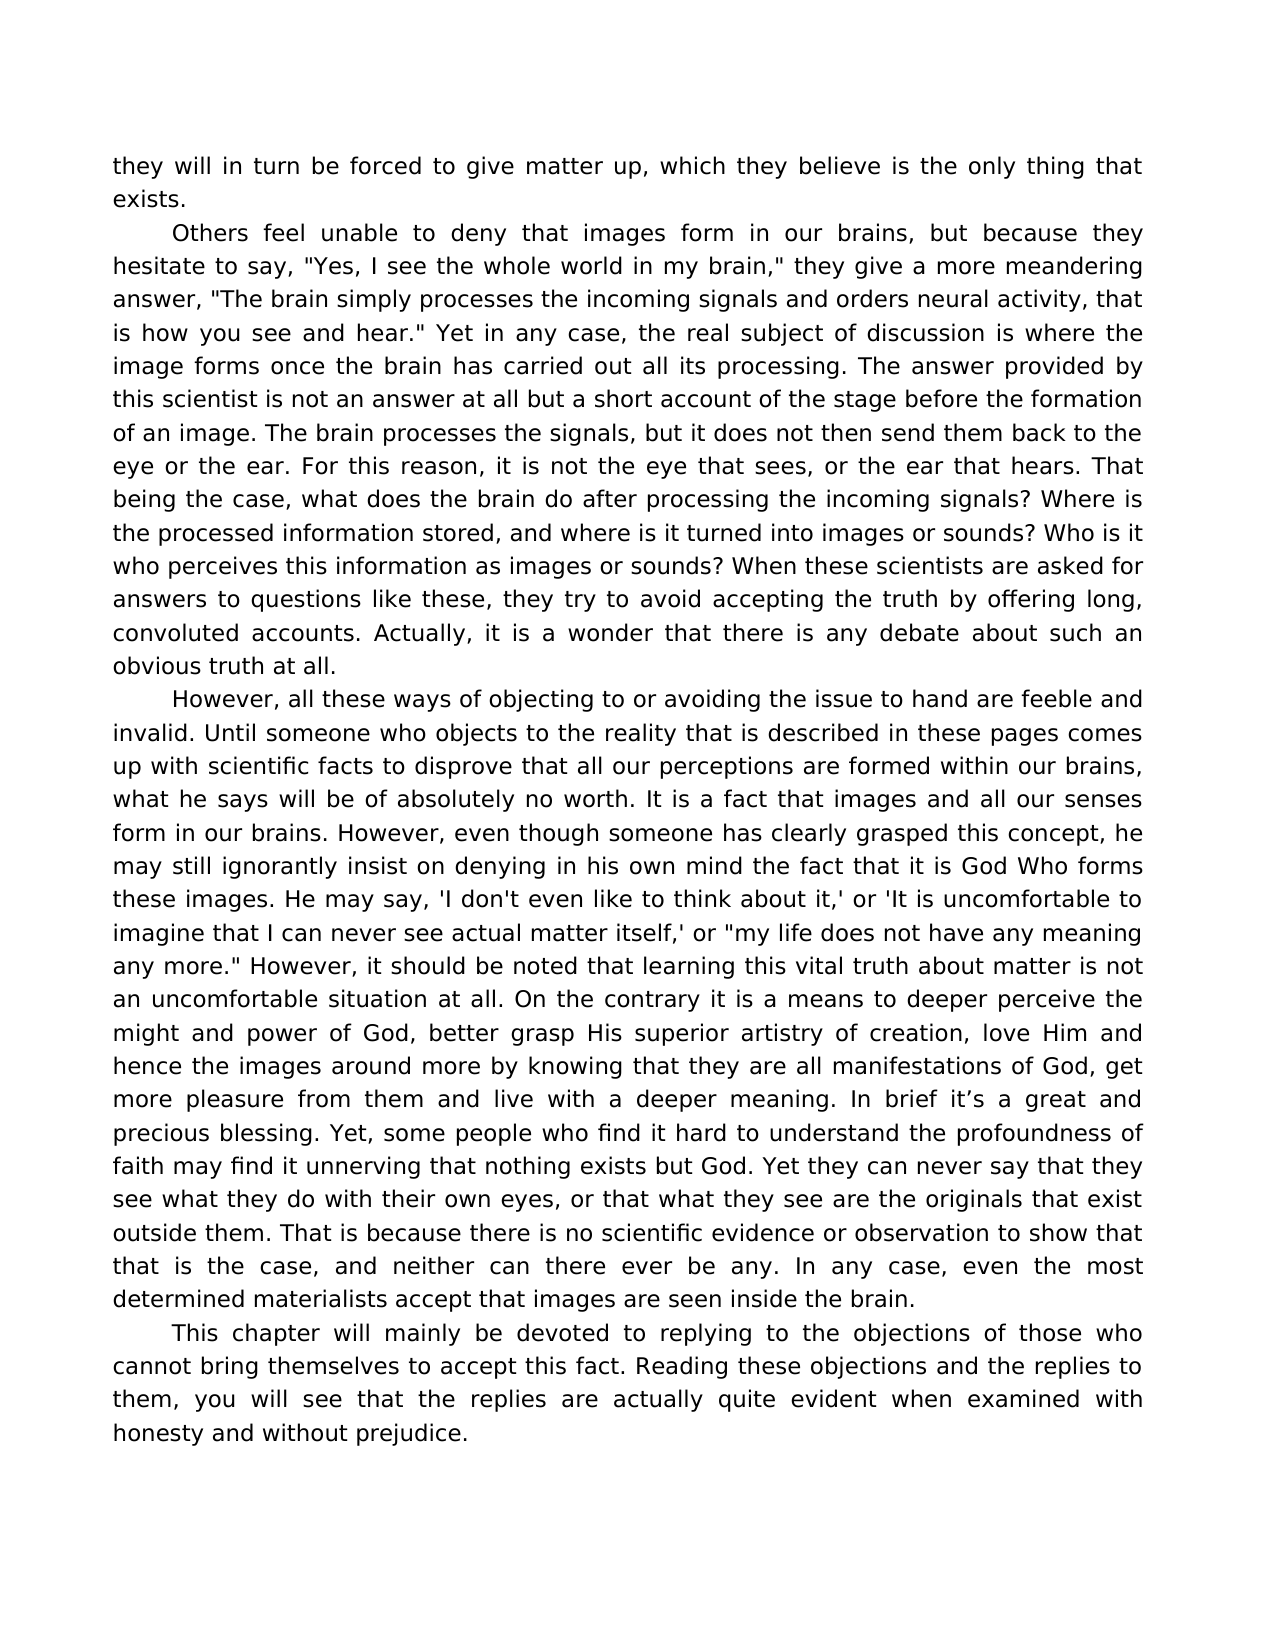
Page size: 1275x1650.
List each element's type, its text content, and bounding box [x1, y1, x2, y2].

text However, all these ways of objecting to or avoiding the issue to hand are feeble and invalid. Until someone who objects to the reality that is described in these pages comes up with scientific facts to disprove that all our perceptions are formed within our brains, what he says will be of absolutely no worth. It is a fact that images and all our senses form in our brains. However, even though someone has clearly grasped this concept, he may still ignorantly insist on denying in his own mind the fact that it is God Who forms these images. He may say, 'I don't even like to think about it,' or 'It is uncomfortable to imagine that I can never see actual matter itself,' or "my life does not have any meaning any more." However, it should be noted that learning this vital truth about matter is not an uncomfortable situation at all. On the contrary it is a means to deeper perceive the might and power of God, better grasp His superior artistry of creation, love Him and hence the images around more by knowing that they are all manifestations of God, get more pleasure from them and live with a deeper meaning. In brief it’s a great and precious blessing. Yet, some people who find it hard to understand the profoundness of faith may find it unnerving that nothing exists but God. Yet they can never say that they see what they do with their own eyes, or that what they see are the originals that exist outside them. That is because there is no scientific evidence or observation to show that that is the case, and neither can there ever be any. In any case, even the most determined materialists accept that images are seen inside the brain. [112, 681, 1145, 1314]
text they will in turn be forced to give matter up, which they believe is the only thing that exists. [112, 148, 1145, 214]
text Others feel unable to deny that images form in our brains, but because they hesitate to say, "Yes, I see the whole world in my brain," they give a more meandering answer, "The brain simply processes the incoming signals and orders neural activity, that is how you see and hear." Yet in any case, the real subject of discussion is where the image forms once the brain has carried out all its processing. The answer provided by this scientist is not an answer at all but a short account of the stage before the formation of an image. The brain processes the signals, but it does not then send them back to the eye or the ear. For this reason, it is not the eye that sees, or the ear that hears. That being the case, what does the brain do after processing the incoming signals? Where is the processed information stored, and where is it turned into images or sounds? Who is it who perceives this information as images or sounds? When these scientists are asked for answers to questions like these, they try to avoid accepting the truth by offering long, convoluted accounts. Actually, it is a wonder that there is any debate about such an obvious truth at all. [112, 214, 1145, 681]
text This chapter will mainly be devoted to replying to the objections of those who cannot bring themselves to accept this fact. Reading these objections and the replies to them, you will see that the replies are actually quite evident when examined with honesty and without prejudice. [112, 1314, 1145, 1448]
